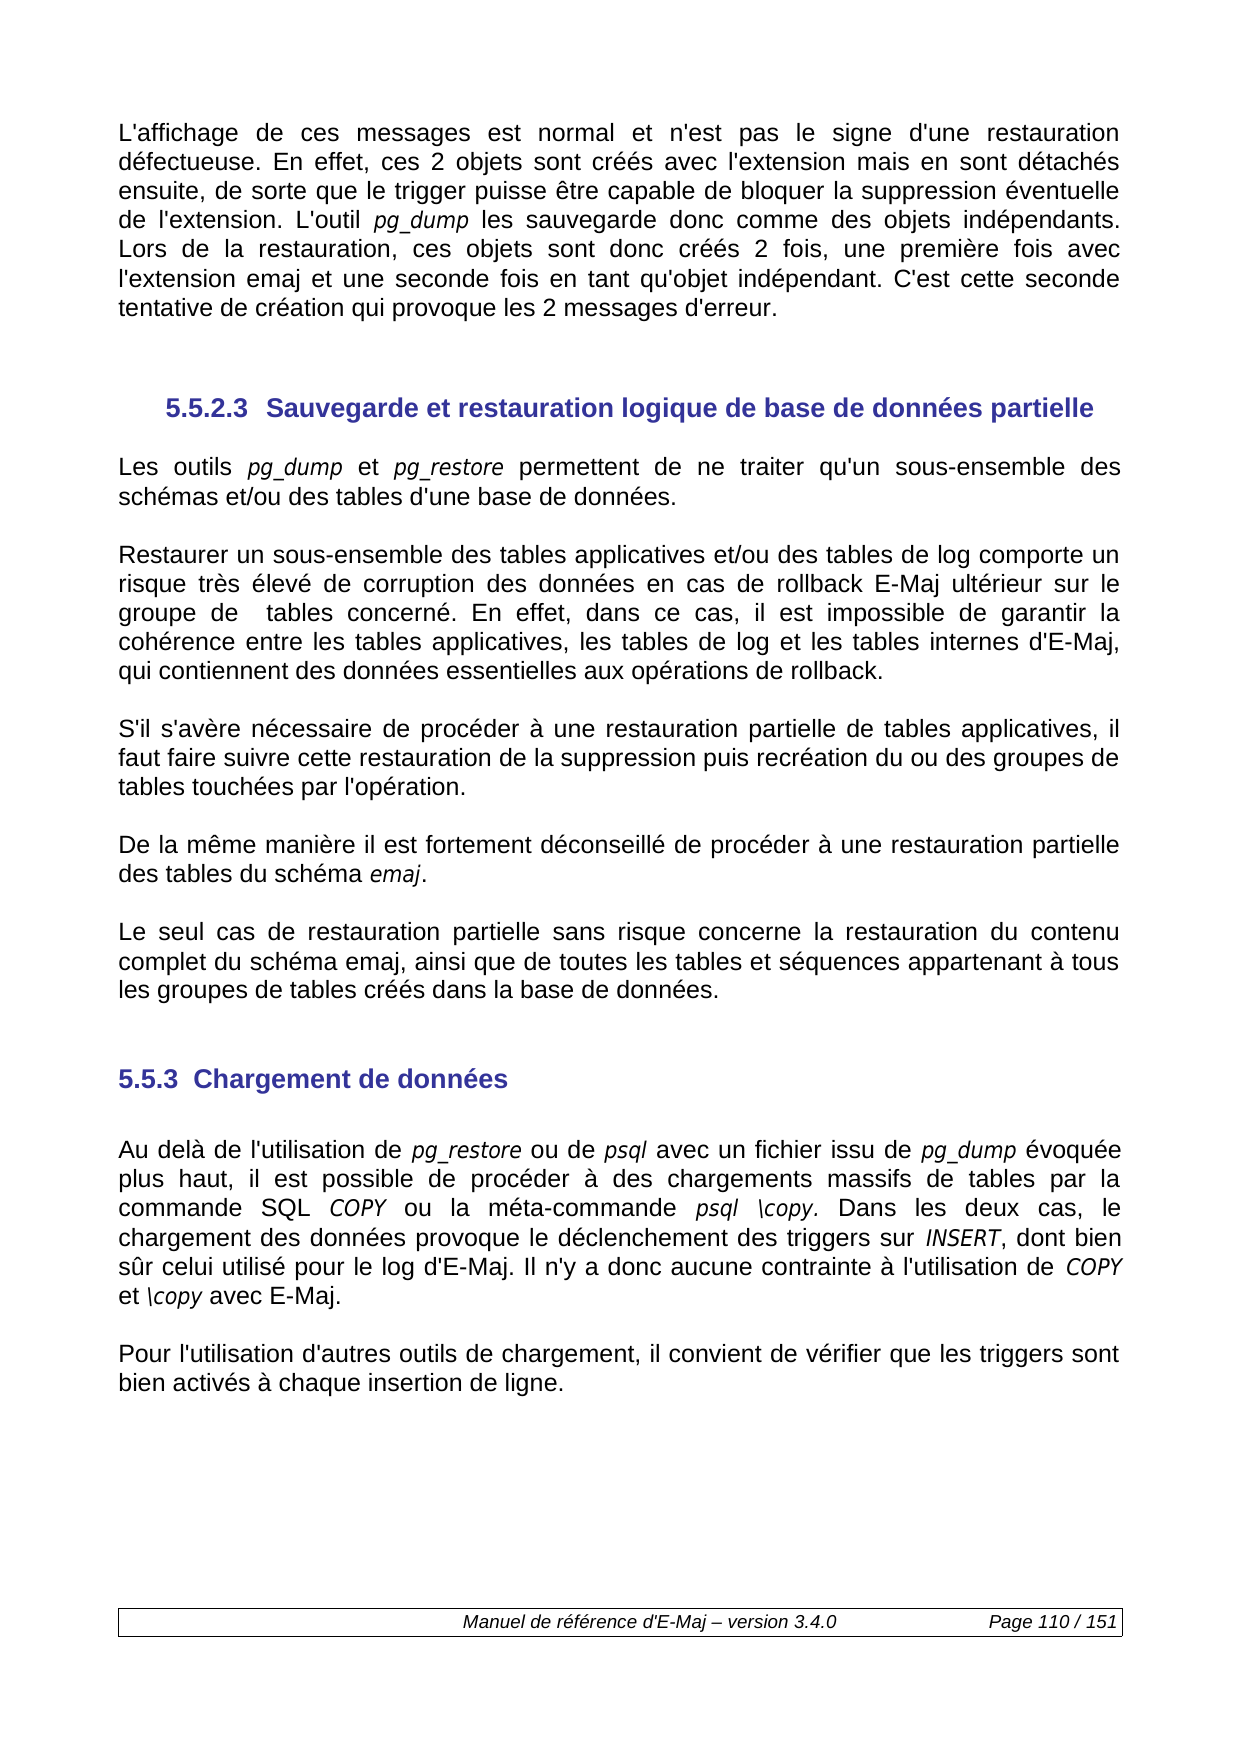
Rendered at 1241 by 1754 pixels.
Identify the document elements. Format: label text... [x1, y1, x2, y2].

subtitle Chargement de données [118, 1063, 1122, 1094]
text Restaurer un sous-ensemble des tables applicatives et/ou des tables de log comporte un risque très élevé de corruption des données en cas de rollback E-Maj ultérieur sur le groupe de tables concerné. En effet, dans ce cas, il est impossible de garantir la cohérence entre les tables applicatives, les tables de log et les tables internes d'E-Maj, qui contiennent des données essentielles aux opérations de rollback. [118, 539, 1122, 685]
text Le seul cas de restauration partielle sans risque concerne la restauration du contenu complet du schéma emaj, ainsi que de toutes les tables et séquences appartenant à tous les groupes de tables créés dans la base de données. [118, 917, 1122, 1004]
subtitle Sauvegarde et restauration logique de base de données partielle [165, 392, 1122, 423]
text De la même manière il est fortement déconseillé de procéder à une restauration partielle des tables du schéma emaj. [118, 830, 1122, 888]
text L'affichage de ces messages est normal et n'est pas le signe d'une restauration défectueuse. En effet, ces 2 objets sont créés avec l'extension mais en sont détachés ensuite, de sorte que le trigger puisse être capable de bloquer la suppression éventuelle de l'extension. L'outil pg_dump les sauvegarde donc comme des objets indépendants. Lors de la restauration, ces objets sont donc créés 2 fois, une première fois avec l'extension emaj et une seconde fois en tant qu'objet indépendant. C'est cette seconde tentative de création qui provoque les 2 messages d'erreur. [118, 118, 1122, 322]
text Au delà de l'utilisation de pg_restore ou de psql avec un fichier issu de pg_dump évoquée plus haut, il est possible de procéder à des chargements massifs de tables par la commande SQL COPY ou la méta-commande psql \copy. Dans les deux cas, le chargement des données provoque le déclenchement des triggers sur INSERT, dont bien sûr celui utilisé pour le log d'E-Maj. Il n'y a donc aucune contrainte à l'utilisation de COPY et \copy avec E-Maj. [118, 1135, 1122, 1309]
text Pour l'utilisation d'autres outils de chargement, il convient de vérifier que les triggers sont bien activés à chaque insertion de ligne. [118, 1339, 1122, 1397]
text Les outils pg_dump et pg_restore permettent de ne traiter qu'un sous-ensemble des schémas et/ou des tables d'une base de données. [118, 452, 1122, 510]
text S'il s'avère nécessaire de procéder à une restauration partielle de tables applicatives, il faut faire suivre cette restauration de la suppression puis recréation du ou des groupes de tables touchées par l'opération. [118, 714, 1122, 801]
